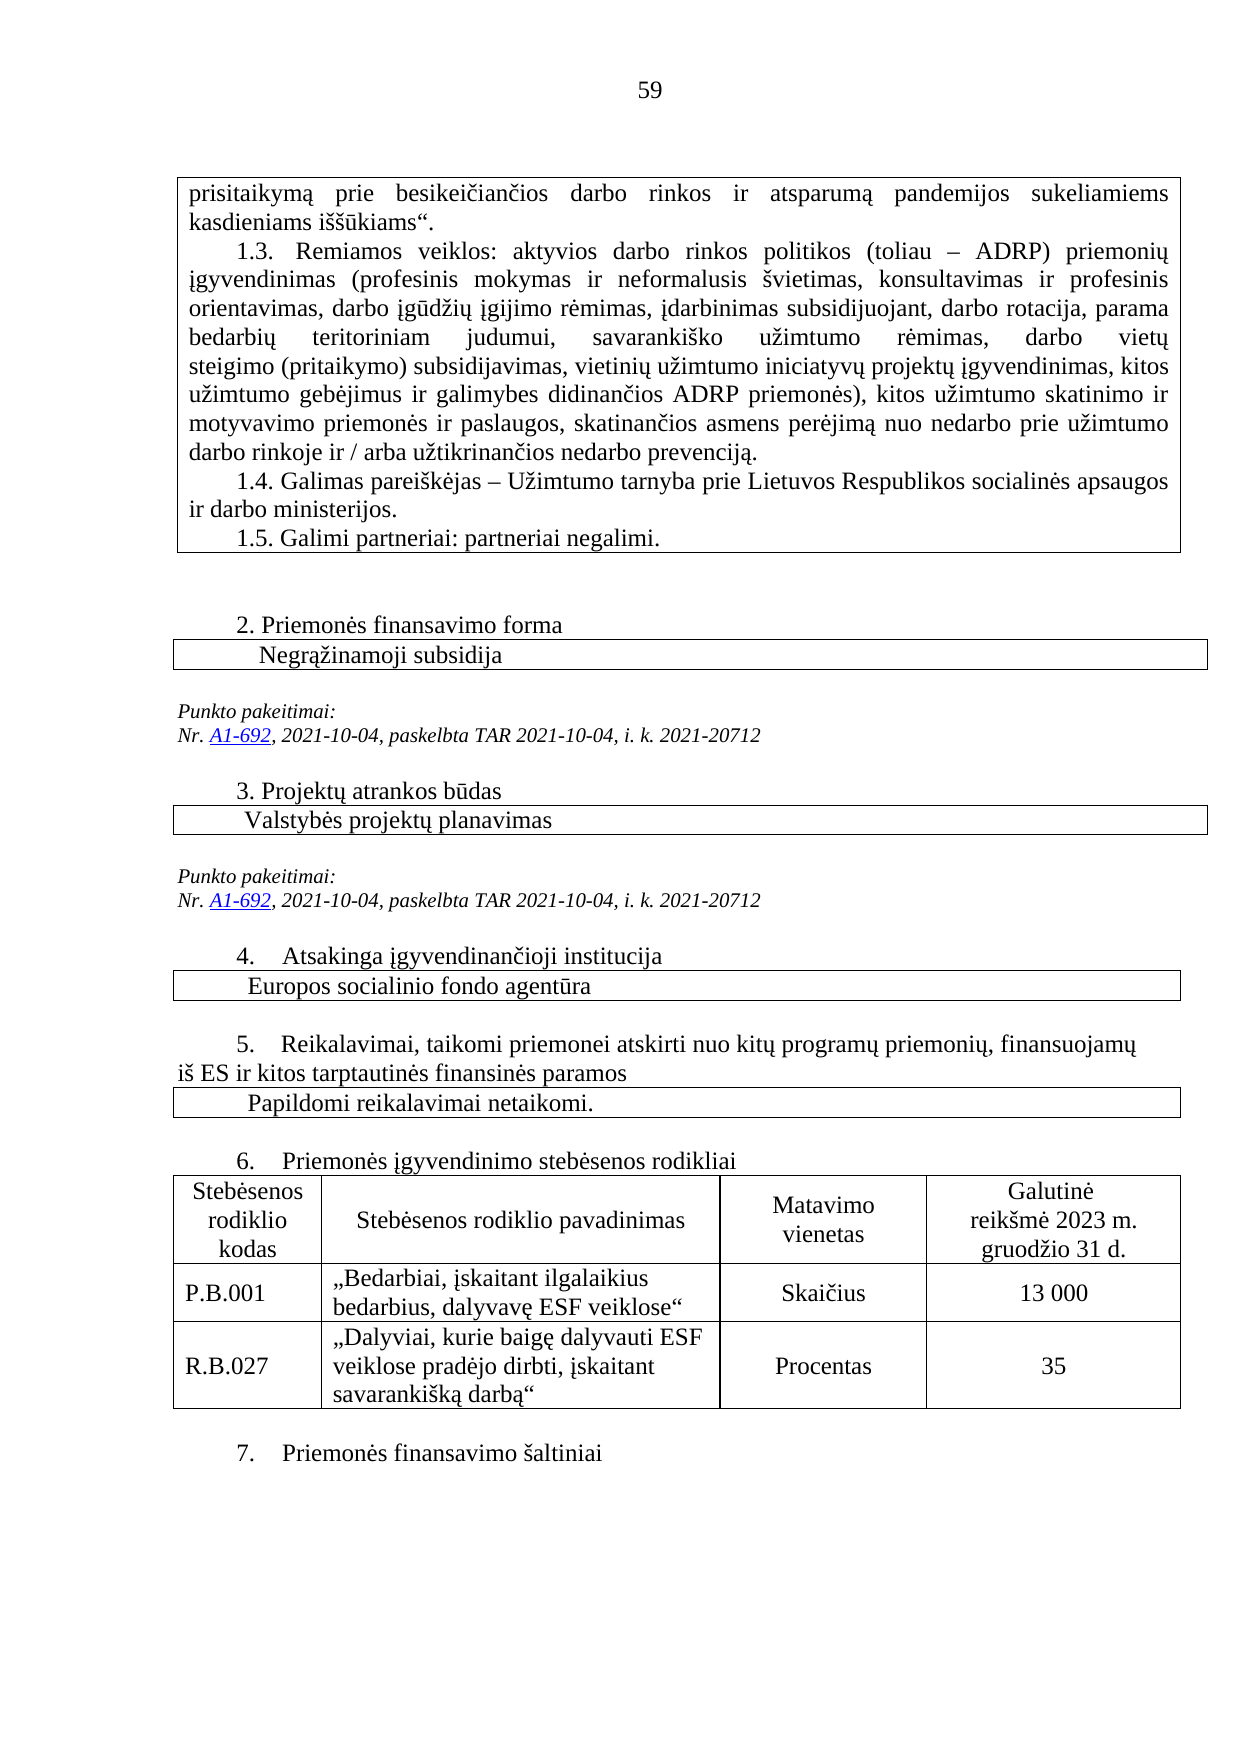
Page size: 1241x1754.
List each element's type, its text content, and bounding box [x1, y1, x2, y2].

table_cell R.B.027 [174, 1322, 321, 1408]
text Nr. A1-692, 2021-10-04, paskelbta TAR 2021-10-04, i. k. 2021-20712 [177, 888, 1137, 912]
table_header Stebėsenos rodiklio pavadinimas [322, 1176, 719, 1262]
table_header Galutinė reikšmė 2023 m. gruodžio 31 d. [927, 1176, 1180, 1262]
table_cell Skaičius [721, 1264, 926, 1321]
table_header Negrąžinamoji subsidija [174, 640, 1207, 669]
table_header Papildomi reikalavimai netaikomi. [174, 1088, 1180, 1117]
table_cell „Dalyviai, kurie baigę dalyvauti ESF veiklose pradėjo dirbti, įskaitant savarankišką darbą“ [322, 1322, 719, 1408]
table_cell 13 000 [927, 1264, 1180, 1321]
text 4. Atsakinga įgyvendinančioji institucija [236, 941, 1137, 970]
table_header Stebėsenos rodiklio kodas [174, 1176, 321, 1262]
table_header Europos socialinio fondo agentūra [174, 971, 1180, 999]
table_header Valstybės projektų planavimas [174, 806, 1207, 834]
text 6. Priemonės įgyvendinimo stebėsenos rodikliai [236, 1146, 1137, 1175]
table_cell „Bedarbiai, įskaitant ilgalaikius bedarbius, dalyvavę ESF veiklose“ [322, 1264, 719, 1321]
table_cell Procentas [721, 1322, 926, 1408]
text Punkto pakeitimai: [177, 864, 1137, 888]
text 5. Reikalavimai, taikomi priemonei atskirti nuo kitų programų priemonių, finansuojamų iš ES ir kitos tarptautinės finansinės paramos [177, 1029, 1137, 1087]
text 2. Priemonės finansavimo forma [162, 611, 1137, 639]
text Punkto pakeitimai: [177, 699, 1137, 723]
table_header Matavimo vienetas [721, 1176, 926, 1262]
text 7. Priemonės finansavimo šaltiniai [236, 1438, 1137, 1467]
table_header prisitaikymą prie besikeičiančios darbo rinkos ir atsparumą pandemijos sukeliamiems kasdieniams iššūkiams“. 1.3. Remiamos veiklos: aktyvios darbo rinkos politikos (toliau – ADRP) priemonių įgyvendinimas (profesinis mokymas ir neformalusis švietimas, konsultavimas ir profesinis orientavimas, darbo įgūdžių įgijimo rėmimas, įdarbinimas subsidijuojant, darbo rotacija, parama bedarbių teritoriniam judumui, savarankiško užimtumo rėmimas, darbo vietų steigimo (pritaikymo) subsidijavimas, vietinių užimtumo iniciatyvų projektų įgyvendinimas, kitos užimtumo gebėjimus ir galimybes didinančios ADRP priemonės), kitos užimtumo skatinimo ir motyvavimo priemonės ir paslaugos, skatinančios asmens perėjimą nuo nedarbo prie užimtumo darbo rinkoje ir / arba užtikrinančios nedarbo prevenciją. 1.4. Galimas pareiškėjas – Užimtumo tarnyba prie Lietuvos Respublikos socialinės apsaugos ir darbo ministerijos. 1.5. Galimi partneriai: partneriai negalimi. [178, 178, 1180, 552]
table_cell P.B.001 [174, 1264, 321, 1321]
text 3. Projektų atrankos būdas [177, 776, 1137, 804]
text Nr. A1-692, 2021-10-04, paskelbta TAR 2021-10-04, i. k. 2021-20712 [177, 723, 1137, 747]
table_cell 35 [927, 1322, 1180, 1408]
